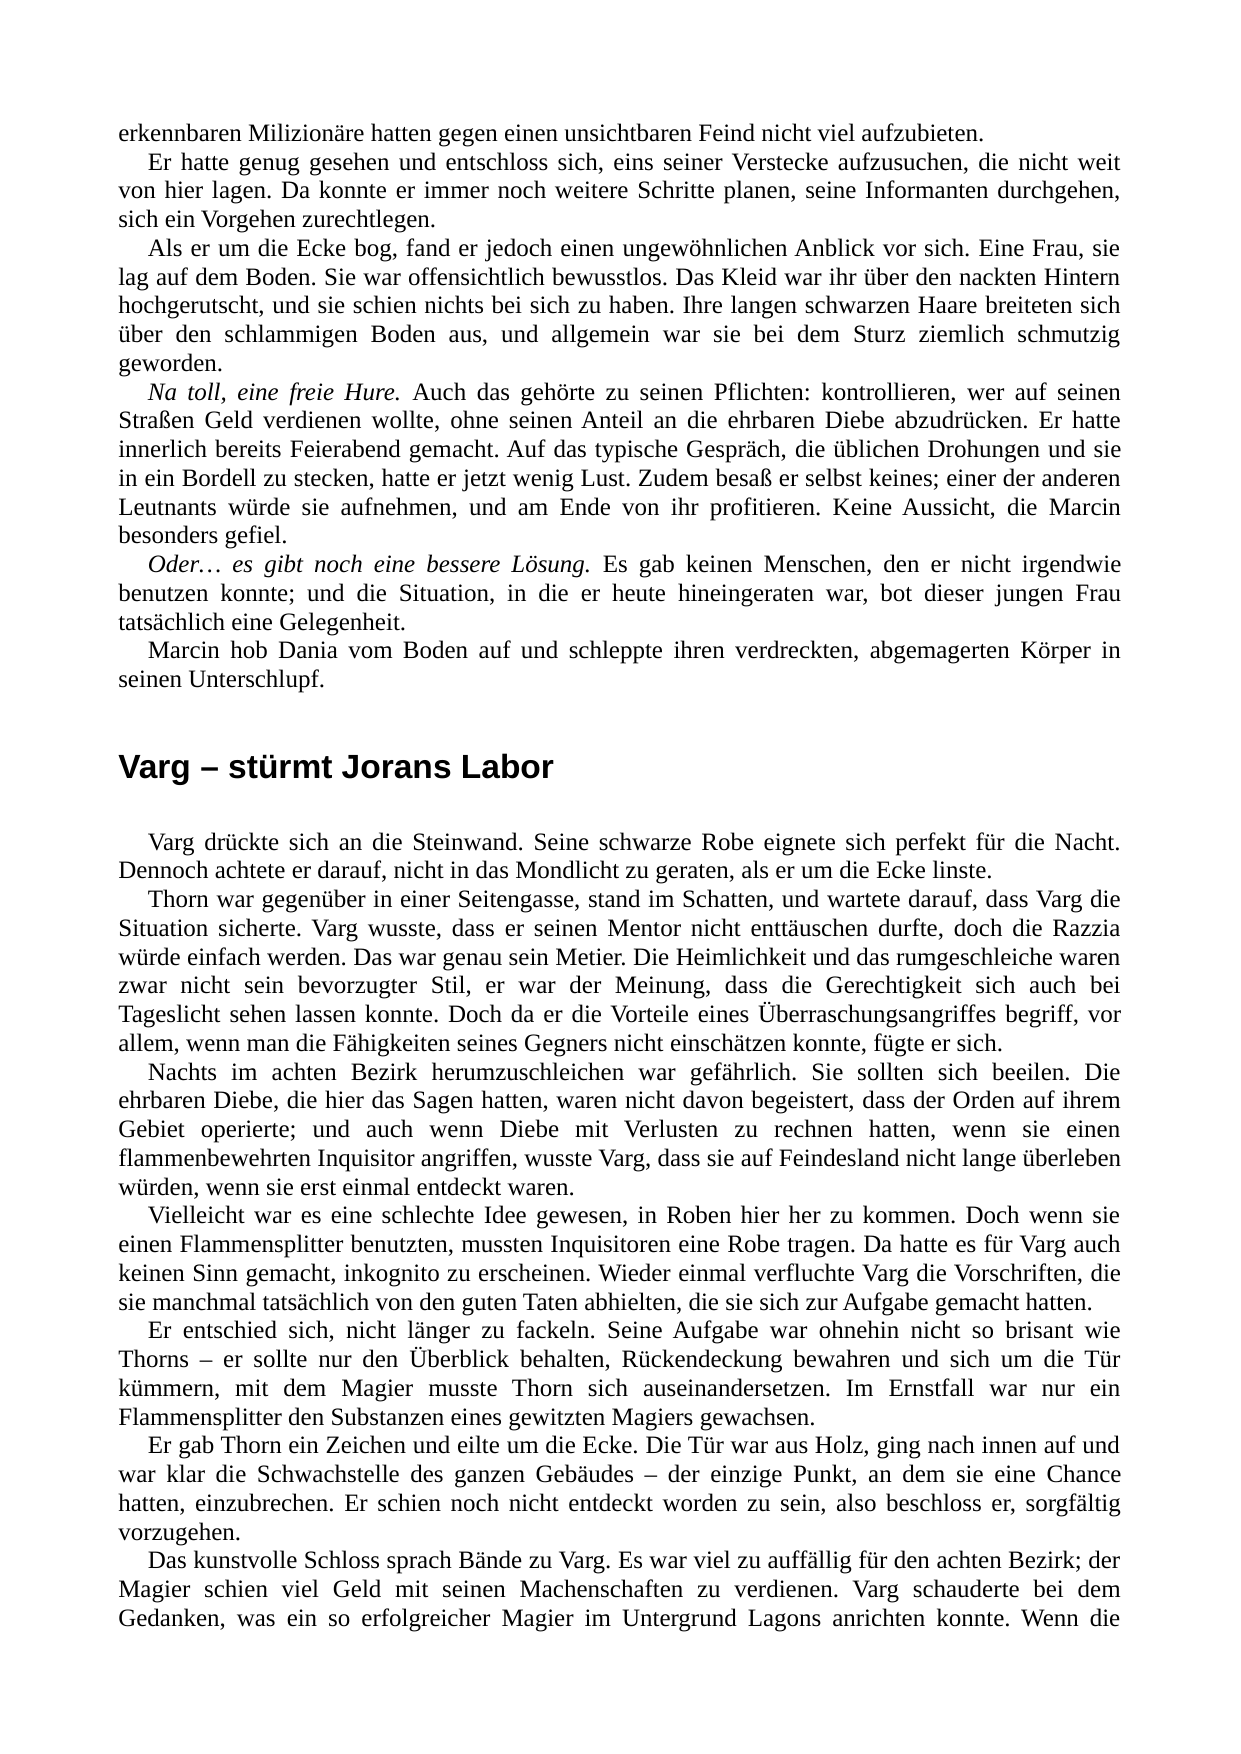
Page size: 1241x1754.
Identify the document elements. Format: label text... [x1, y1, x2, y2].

text erkennbaren Milizionäre hatten gegen einen unsichtbaren Feind nicht viel aufzubieten. [118, 118, 1122, 147]
text Marcin hob Dania vom Boden auf und schleppte ihren verdreckten, abgemagerten Körper in seinen Unterschlupf. [118, 636, 1122, 693]
text Er gab Thorn ein Zeichen und eilte um die Ecke. Die Tür war aus Holz, ging nach innen auf und war klar die Schwachstelle des ganzen Gebäudes – der einzige Punkt, an dem sie eine Chance hatten, einzubrechen. Er schien noch nicht entdeckt worden zu sein, also beschloss er, sorgfältig vorzugehen. [118, 1431, 1122, 1546]
text Als er um die Ecke bog, fand er jedoch einen ungewöhnlichen Anblick vor sich. Eine Frau, sie lag auf dem Boden. Sie war offensichtlich bewusstlos. Das Kleid war ihr über den nackten Hintern hochgerutscht, und sie schien nichts bei sich zu haben. Ihre langen schwarzen Haare breiteten sich über den schlammigen Boden aus, und allgemein war sie bei dem Sturz ziemlich schmutzig geworden. [118, 233, 1122, 377]
text Er hatte genug gesehen und entschloss sich, eins seiner Verstecke aufzusuchen, die nicht weit von hier lagen. Da konnte er immer noch weitere Schritte planen, seine Informanten durchgehen, sich ein Vorgehen zurechtlegen. [118, 147, 1122, 233]
text Das kunstvolle Schloss sprach Bände zu Varg. Es war viel zu auffällig für den achten Bezirk; der Magier schien viel Geld mit seinen Machenschaften zu verdienen. Varg schauderte bei dem Gedanken, was ein so erfolgreicher Magier im Untergrund Lagons anrichten konnte. Wenn die [118, 1546, 1122, 1632]
text Na toll, eine freie Hure. Auch das gehörte zu seinen Pflichten: kontrollieren, wer auf seinen Straßen Geld verdienen wollte, ohne seinen Anteil an die ehrbaren Diebe abzudrücken. Er hatte innerlich bereits Feierabend gemacht. Auf das typische Gespräch, die üblichen Drohungen und sie in ein Bordell zu stecken, hatte er jetzt wenig Lust. Zudem besaß er selbst keines; einer der anderen Leutnants würde sie aufnehmen, und am Ende von ihr profitieren. Keine Aussicht, die Marcin besonders gefiel. [118, 377, 1122, 549]
subtitle Varg – stürmt Jorans Labor [118, 747, 1122, 786]
text Varg drückte sich an die Steinwand. Seine schwarze Robe eignete sich perfekt für die Nacht. Dennoch achtete er darauf, nicht in das Mondlicht zu geraten, als er um die Ecke linste. [118, 827, 1122, 884]
text Vielleicht war es eine schlechte Idee gewesen, in Roben hier her zu kommen. Doch wenn sie einen Flammensplitter benutzten, mussten Inquisitoren eine Robe tragen. Da hatte es für Varg auch keinen Sinn gemacht, inkognito zu erscheinen. Wieder einmal verfluchte Varg die Vorschriften, die sie manchmal tatsächlich von den guten Taten abhielten, die sie sich zur Aufgabe gemacht hatten. [118, 1201, 1122, 1316]
text Nachts im achten Bezirk herumzuschleichen war gefährlich. Sie sollten sich beeilen. Die ehrbaren Diebe, die hier das Sagen hatten, waren nicht davon begeistert, dass der Orden auf ihrem Gebiet operierte; und auch wenn Diebe mit Verlusten zu rechnen hatten, wenn sie einen flammenbewehrten Inquisitor angriffen, wusste Varg, dass sie auf Feindesland nicht lange überleben würden, wenn sie erst einmal entdeckt waren. [118, 1057, 1122, 1201]
text Thorn war gegenüber in einer Seitengasse, stand im Schatten, und wartete darauf, dass Varg die Situation sicherte. Varg wusste, dass er seinen Mentor nicht enttäuschen durfte, doch die Razzia würde einfach werden. Das war genau sein Metier. Die Heimlichkeit und das rumgeschleiche waren zwar nicht sein bevorzugter Stil, er war der Meinung, dass die Gerechtigkeit sich auch bei Tageslicht sehen lassen konnte. Doch da er die Vorteile eines Überraschungsangriffes begriff, vor allem, wenn man die Fähigkeiten seines Gegners nicht einschätzen konnte, fügte er sich. [118, 884, 1122, 1057]
text Oder… es gibt noch eine bessere Lösung. Es gab keinen Menschen, den er nicht irgendwie benutzen konnte; und die Situation, in die er heute hineingeraten war, bot dieser jungen Frau tatsächlich eine Gelegenheit. [118, 549, 1122, 636]
text Er entschied sich, nicht länger zu fackeln. Seine Aufgabe war ohnehin nicht so brisant wie Thorns – er sollte nur den Überblick behalten, Rückendeckung bewahren und sich um die Tür kümmern, mit dem Magier musste Thorn sich auseinandersetzen. Im Ernstfall war nur ein Flammensplitter den Substanzen eines gewitzten Magiers gewachsen. [118, 1316, 1122, 1431]
